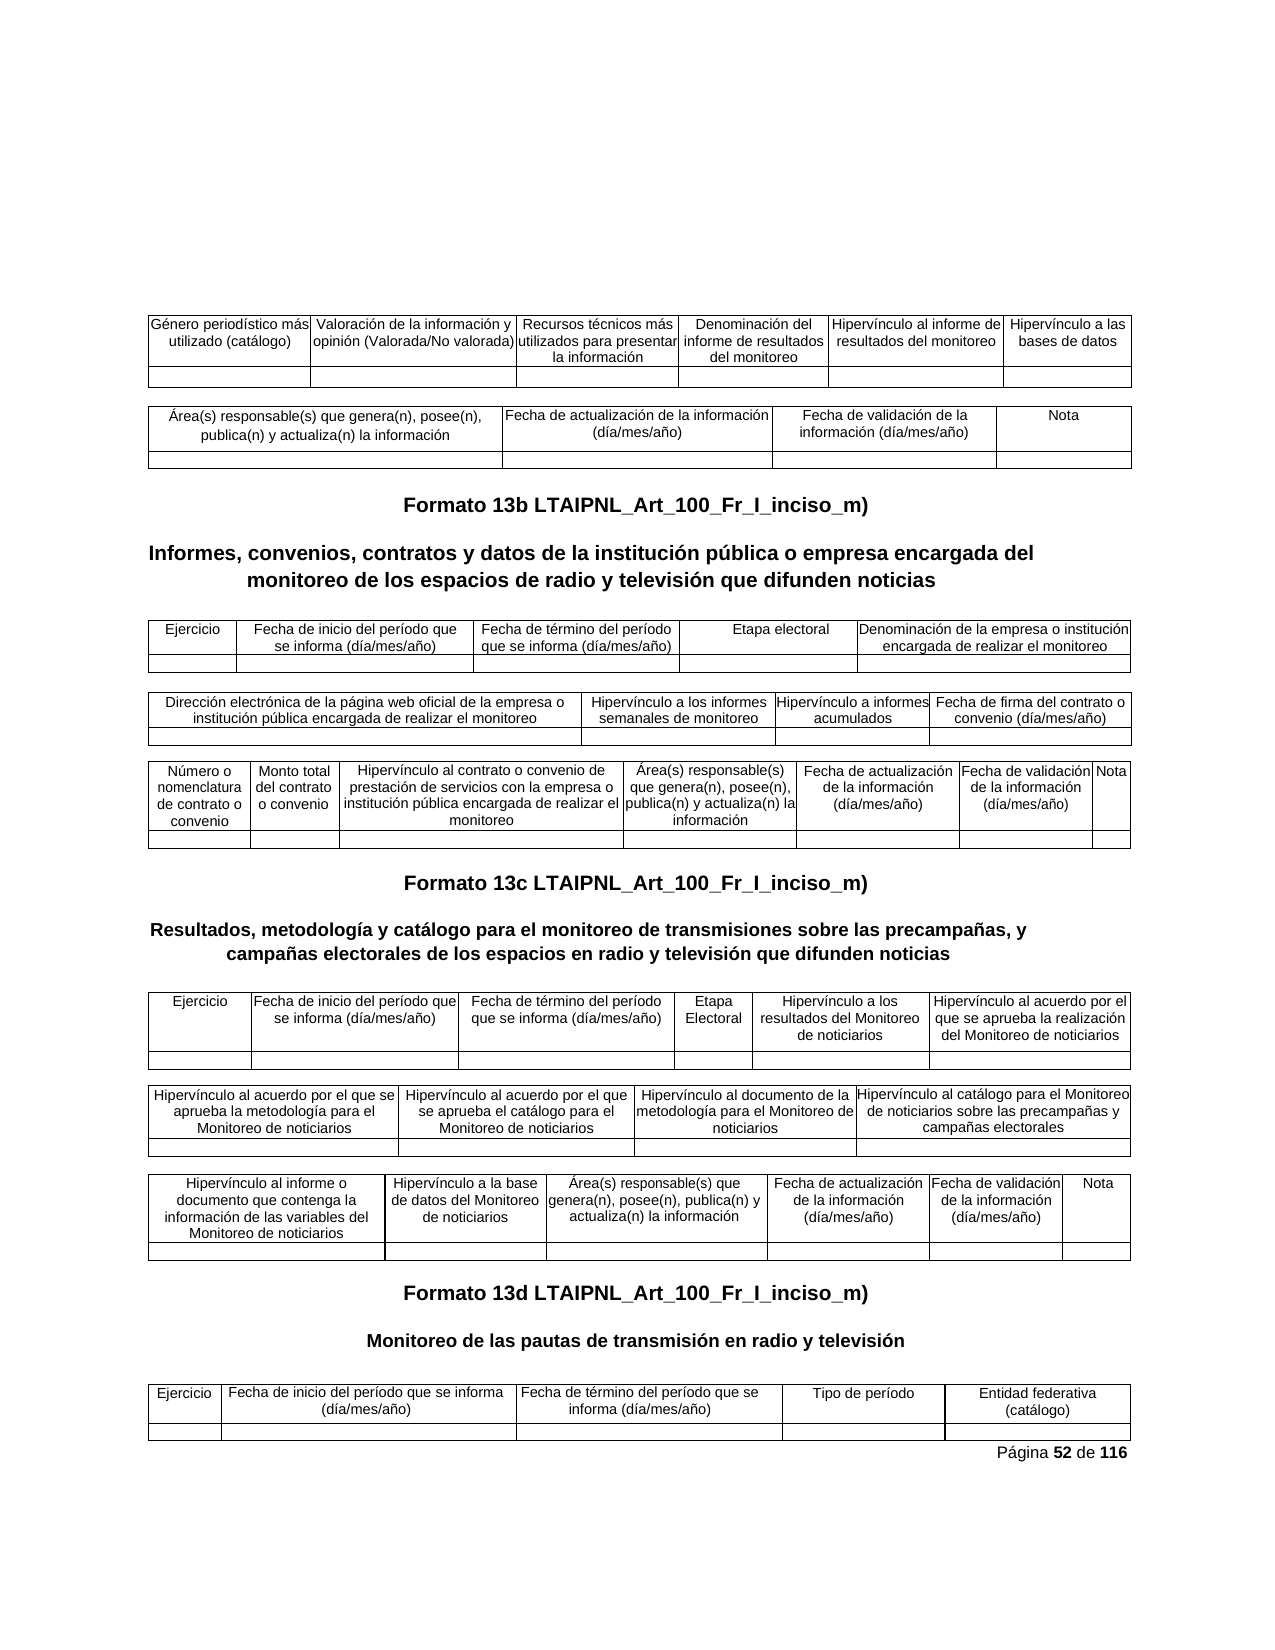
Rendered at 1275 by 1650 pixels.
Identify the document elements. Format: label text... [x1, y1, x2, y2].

table_header Denominación del informe de resultados del monitoreo [679, 316, 828, 366]
table_cell [857, 1139, 1130, 1156]
table_header Ejercicio [149, 621, 236, 654]
table_header Fecha de validación de la información (día/mes/año) [773, 407, 996, 451]
table_cell [547, 1243, 767, 1260]
table_header Fecha de inicio del período que se informa (día/mes/año) [252, 993, 458, 1051]
table_header Fecha de actualización de la información (día/mes/año) [503, 407, 772, 451]
text Informes, convenios, contratos y datos de la institución pública o empresa encargada del monitoreo de los espacios de radio y televisión que difunden noticias [148, 541, 1035, 592]
table_cell [1004, 367, 1131, 387]
table_cell [149, 728, 581, 744]
table_cell [960, 831, 1092, 848]
table_header Tipo de período [783, 1385, 944, 1423]
table_header Nota [1063, 1175, 1130, 1242]
table_cell [773, 452, 996, 468]
table_header Fecha de término del período que se informa (día/mes/año) [517, 1385, 782, 1423]
subtitle Formato 13c LTAIPNL_Art_100_Fr_I_inciso_m) [148, 870, 1124, 894]
table_header Monto total del contrato o convenio [251, 762, 339, 830]
subtitle Formato 13d LTAIPNL_Art_100_Fr_I_inciso_m) [148, 1281, 1124, 1305]
table_header Etapa electoral [680, 621, 857, 654]
table_cell [997, 452, 1131, 468]
table_header Fecha de validación de la información (día/mes/año) [960, 762, 1092, 830]
table_cell [149, 367, 310, 387]
table_cell [930, 1243, 1062, 1260]
table_header Dirección electrónica de la página web oficial de la empresa o institución pública encargada de realizar el monitoreo [149, 693, 581, 727]
table_cell [386, 1243, 546, 1260]
table_header Hipervínculo al documento de la metodología para el Monitoreo de noticiarios [635, 1086, 856, 1138]
table_cell [680, 655, 857, 672]
table_cell [675, 1052, 752, 1069]
table_header Valoración de la información y opinión (Valorada/No valorada) [311, 316, 516, 366]
table_cell [930, 728, 1131, 744]
table_header Denominación de la empresa o institución encargada de realizar el monitoreo [858, 621, 1130, 654]
table_cell [251, 831, 339, 848]
table_header Fecha de inicio del período que se informa (día/mes/año) [222, 1385, 516, 1423]
table_header Ejercicio [149, 993, 251, 1051]
table_header Fecha de término del período que se informa (día/mes/año) [459, 993, 674, 1051]
table_header Ejercicio [149, 1385, 221, 1423]
table_header Recursos técnicos más utilizados para presentar la información [517, 316, 678, 366]
table_cell [517, 367, 678, 387]
table_header Hipervínculo a los resultados del Monitoreo de noticiarios [753, 993, 929, 1051]
table_cell [399, 1139, 634, 1156]
table_header Hipervínculo a la base de datos del Monitoreo de noticiarios [386, 1175, 546, 1242]
table_cell [149, 1243, 384, 1260]
subtitle Formato 13b LTAIPNL_Art_100_Fr_I_inciso_m) [148, 493, 1124, 517]
table_cell [783, 1424, 944, 1439]
table_header Hipervínculo al catálogo para el Monitoreo de noticiarios sobre las precampañas y campañas electorales [857, 1086, 1130, 1138]
table_cell [149, 1052, 251, 1069]
table_header Fecha de validación de la información (día/mes/año) [930, 1175, 1062, 1242]
table_cell [776, 728, 929, 744]
table_cell [582, 728, 775, 744]
table_cell [222, 1424, 516, 1439]
table_cell [1063, 1243, 1130, 1260]
table_header Género periodístico más utilizado (catálogo) [149, 316, 310, 366]
table_cell [829, 367, 1003, 387]
table_cell [149, 452, 502, 468]
table_cell [624, 831, 796, 848]
table_header Hipervínculo al informe o documento que contenga la información de las variables del Monitoreo de noticiarios [149, 1175, 384, 1242]
table_header Fecha de firma del contrato o convenio (día/mes/año) [930, 693, 1131, 727]
table_header Etapa Electoral [675, 993, 752, 1051]
table_header Hipervínculo a las bases de datos [1004, 316, 1131, 366]
table_header Nota [1093, 762, 1130, 830]
table_header Fecha de término del período que se informa (día/mes/año) [474, 621, 679, 654]
table_cell [459, 1052, 674, 1069]
text Monitoreo de las pautas de transmisión en radio y televisión [148, 1330, 1124, 1351]
table_header Hipervínculo al informe de resultados del monitoreo [829, 316, 1003, 366]
table_cell [768, 1243, 929, 1260]
table_cell [635, 1139, 856, 1156]
table_header Hipervínculo al acuerdo por el que se aprueba la realización del Monitoreo de noticiarios [930, 993, 1130, 1051]
table_cell [517, 1424, 782, 1439]
table_header Área(s) responsable(s) que genera(n), posee(n), publica(n) y actualiza(n) la información [149, 407, 502, 451]
table_header Número o nomenclatura de contrato o convenio [149, 762, 250, 830]
table_header Área(s) responsable(s) que genera(n), posee(n), publica(n) y actualiza(n) la información [547, 1175, 767, 1242]
table_cell [252, 1052, 458, 1069]
table_cell [753, 1052, 929, 1069]
text Resultados, metodología y catálogo para el monitoreo de transmisiones sobre las precampañas, y campañas electorales de los espacios en radio y televisión que difunden noticias [148, 918, 1029, 965]
table_cell [474, 655, 679, 672]
table_cell [679, 367, 828, 387]
table_header Hipervínculo al acuerdo por el que se aprueba la metodología para el Monitoreo de noticiarios [149, 1086, 398, 1138]
table_cell [503, 452, 772, 468]
table_header Nota [997, 407, 1131, 451]
table_cell [311, 367, 516, 387]
table_header Hipervínculo a los informes semanales de monitoreo [582, 693, 775, 727]
table_cell [149, 1424, 221, 1439]
table_header Hipervínculo a informes acumulados [776, 693, 929, 727]
table_cell [1093, 831, 1130, 848]
table_cell [237, 655, 473, 672]
table_cell [797, 831, 959, 848]
table_header Hipervínculo al acuerdo por el que se aprueba el catálogo para el Monitoreo de noticiarios [399, 1086, 634, 1138]
table_cell [149, 831, 250, 848]
table_cell [946, 1424, 1130, 1439]
table_header Fecha de inicio del período que se informa (día/mes/año) [237, 621, 473, 654]
table_header Fecha de actualización de la información (día/mes/año) [797, 762, 959, 830]
table_cell [149, 655, 236, 672]
table_cell [149, 1139, 398, 1156]
table_header Fecha de actualización de la información (día/mes/año) [768, 1175, 929, 1242]
table_header Hipervínculo al contrato o convenio de prestación de servicios con la empresa o institución pública encargada de realizar el monitoreo [340, 762, 623, 830]
table_cell [340, 831, 623, 848]
table_cell [858, 655, 1130, 672]
table_header Área(s) responsable(s) que genera(n), posee(n), publica(n) y actualiza(n) la información [624, 762, 796, 830]
table_header Entidad federativa (catálogo) [946, 1385, 1130, 1423]
table_cell [930, 1052, 1130, 1069]
